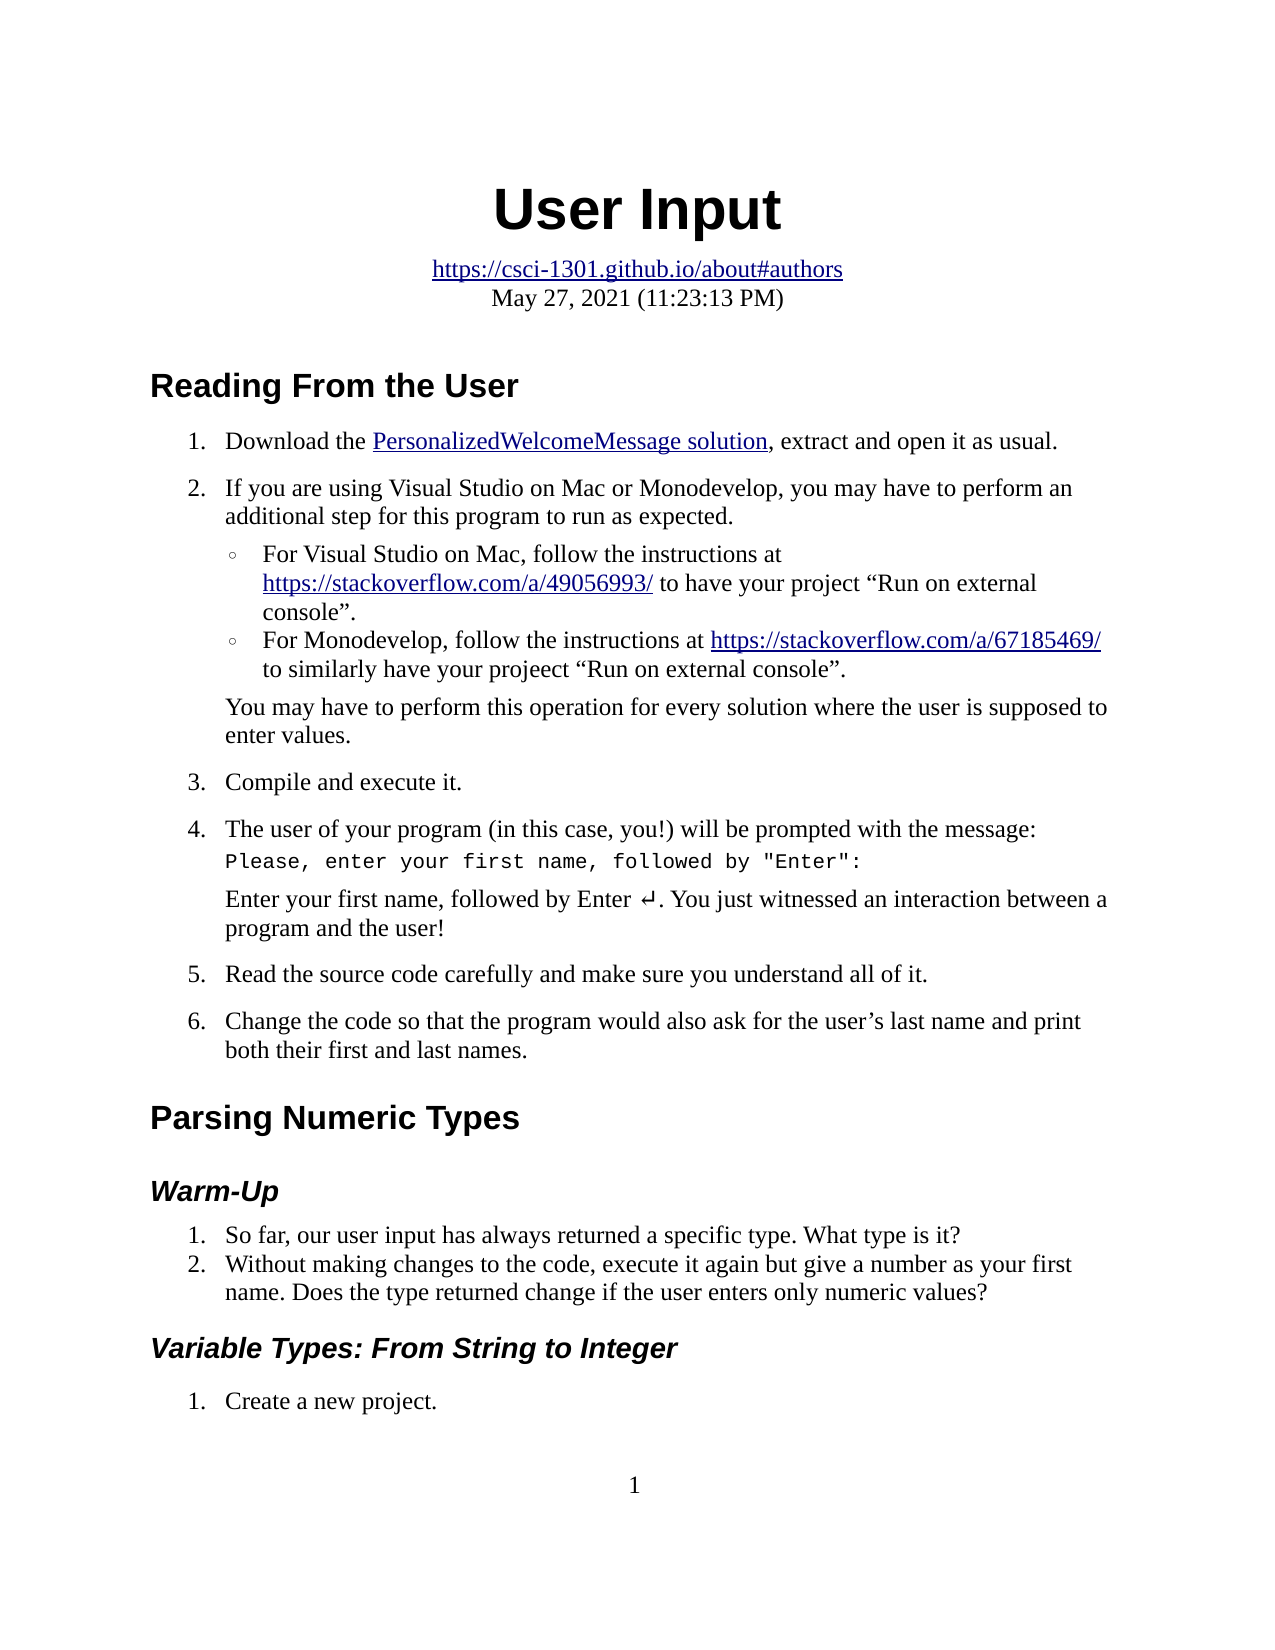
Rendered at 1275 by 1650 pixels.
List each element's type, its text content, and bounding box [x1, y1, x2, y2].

list Download the PersonalizedWelcomeMessage solution, extract and open it as usual. [187, 426, 1125, 455]
list If you are using Visual Studio on Mac or Monodevelop, you may have to perform an additional step for this program to run as expected. [187, 473, 1125, 530]
list So far, our user input has always returned a specific type. What type is it? [187, 1220, 1125, 1249]
text May 27, 2021 (11:23:13 PM) [150, 283, 1125, 312]
list Read the source code carefully and make sure you understand all of it. [187, 959, 1125, 988]
subtitle Parsing Numeric Types [150, 1098, 1125, 1136]
list You may have to perform this operation for every solution where the user is supposed to enter values. [187, 692, 1125, 749]
subtitle Reading From the User [150, 366, 1125, 404]
list For Monodevelop, follow the instructions at https://stackoverflow.com/a/67185469/ to similarly have your projeect “Run on external console”. [225, 625, 1125, 683]
list Compile and execute it. [187, 767, 1125, 796]
title User Input [150, 175, 1125, 242]
subtitle Variable Types: From String to Integer [150, 1331, 1125, 1365]
subtitle Warm-Up [150, 1174, 1125, 1207]
list Please, enter your first name, followed by "Enter": [187, 852, 1125, 875]
list Create a new project. [187, 1386, 1125, 1415]
list Enter your first name, followed by Enter ↵. You just witnessed an interaction between a program and the user! [187, 884, 1125, 942]
list Without making changes to the code, execute it again but give a number as your first name. Does the type returned change if the user enters only numeric values? [187, 1249, 1125, 1306]
list The user of your program (in this case, you!) will be prompted with the message: [187, 814, 1125, 843]
list Change the code so that the program would also ask for the user’s last name and print both their first and last names. [187, 1006, 1125, 1064]
list For Visual Studio on Mac, follow the instructions at https://stackoverflow.com/a/49056993/ to have your project “Run on external console”. [225, 539, 1125, 625]
text https://csci-1301.github.io/about#authors [150, 254, 1125, 283]
